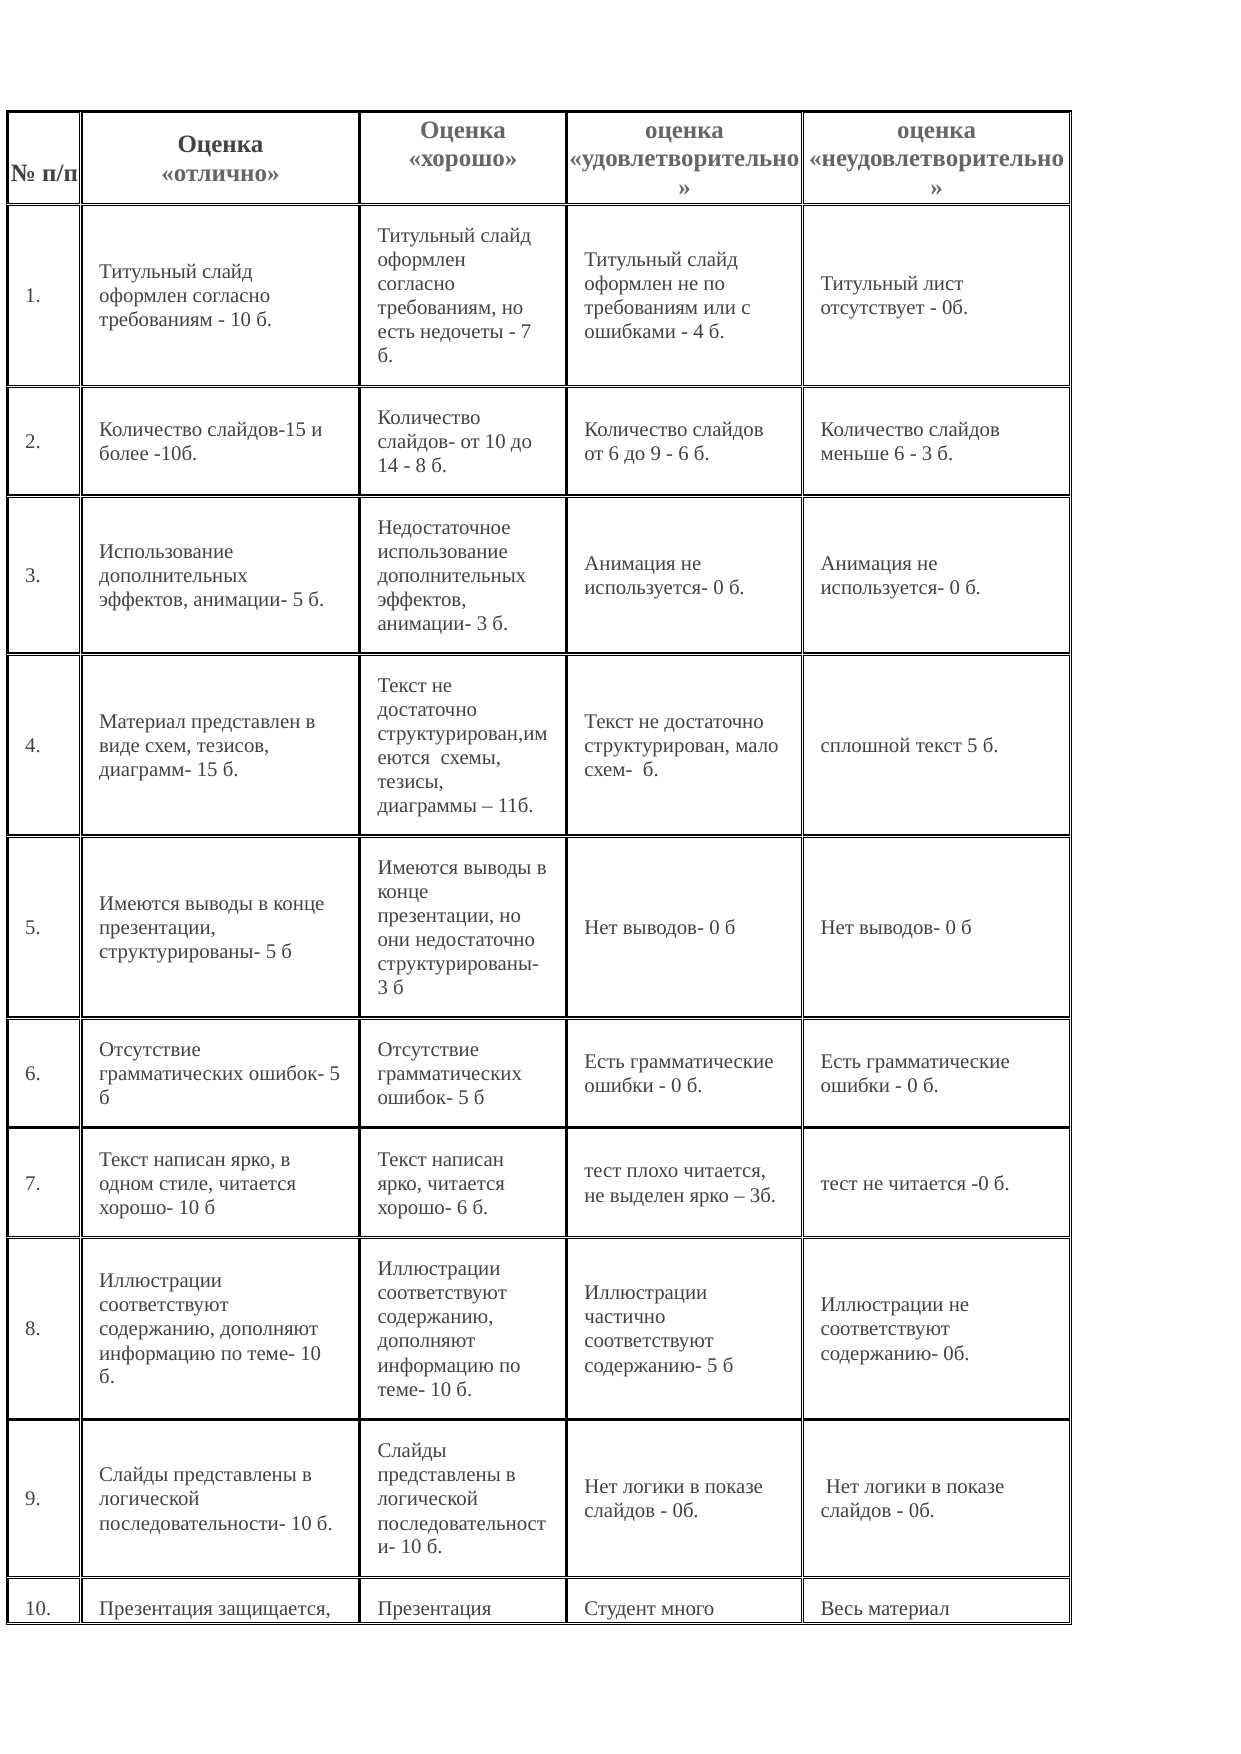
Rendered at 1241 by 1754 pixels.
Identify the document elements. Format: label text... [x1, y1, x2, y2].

table_cell Использование дополнительных эффектов, анимации- 5 б. [83, 498, 358, 652]
table_cell Количество слайдов от 6 до 9 - 6 б. [568, 388, 801, 494]
table_header Оценка «отлично» [83, 113, 358, 203]
table_cell 4. [9, 656, 79, 834]
table_cell Текст написан ярко, в одном стиле, читается хорошо- 10 б [83, 1129, 358, 1236]
table_cell тест плохо читается, не выделен ярко – 3б. [568, 1129, 801, 1236]
table_header оценка «удовлетворительно» [568, 113, 801, 203]
table_header оценка «неудовлетворительно» [804, 113, 1069, 203]
table_cell 9. [9, 1421, 79, 1576]
table_cell Нет выводов- 0 б [568, 838, 801, 1016]
table_cell Материал представлен в виде схем, тезисов, диаграмм- 15 б. [83, 656, 358, 834]
table_header № п/п [9, 113, 79, 203]
table_cell 10. [9, 1579, 79, 1622]
table_cell Презентация защищается, [83, 1579, 358, 1622]
table_cell Титульный слайд оформлен не по требованиям или с ошибками - 4 б. [568, 206, 801, 384]
table_cell Титульный слайд оформлен согласно требованиям, но есть недочеты - 7 б. [361, 206, 565, 384]
table_cell 1. [9, 206, 79, 384]
table_cell Отсутствие грамматических ошибок- 5 б [83, 1020, 358, 1126]
table_cell Имеются выводы в конце презентации, структурированы- 5 б [83, 838, 358, 1016]
table_cell 5. [9, 838, 79, 1016]
table_cell 8. [9, 1239, 79, 1418]
table_cell Титульный лист отсутствует - 0б. [804, 206, 1069, 384]
table_cell тест не читается -0 б. [804, 1129, 1069, 1236]
table_cell сплошной текст 5 б. [804, 656, 1069, 834]
table_cell Нет логики в показе слайдов - 0б. [568, 1421, 801, 1576]
table_cell Анимация не используется- 0 б. [804, 498, 1069, 652]
table_cell Есть грамматические ошибки - 0 б. [568, 1020, 801, 1126]
table_cell Количество слайдов меньше 6 - 3 б. [804, 388, 1069, 494]
table_cell Есть грамматические ошибки - 0 б. [804, 1020, 1069, 1126]
table_cell Нет выводов- 0 б [804, 838, 1069, 1016]
table_cell Недостаточное использование дополнительных эффектов, анимации- 3 б. [361, 498, 565, 652]
table_cell Имеются выводы в конце презентации, но они недостаточно структурированы- 3 б [361, 838, 565, 1016]
table_cell Титульный слайд оформлен согласно требованиям - 10 б. [83, 206, 358, 384]
table_cell Слайды представлены в логической последовательности- 10 б. [83, 1421, 358, 1576]
table_cell Нет логики в показе слайдов - 0б. [804, 1421, 1069, 1576]
table_cell Текст не достаточно структурирован,имеются схемы, тезисы, диаграммы – 11б. [361, 656, 565, 834]
table_cell 2. [9, 388, 79, 494]
table_cell Количество слайдов- от 10 до 14 - 8 б. [361, 388, 565, 494]
table_cell Студент много [568, 1579, 801, 1622]
table_cell Иллюстрации соответствуют содержанию, дополняют информацию по теме- 10 б. [83, 1239, 358, 1418]
table_cell Текст не достаточно структурирован, мало схем- б. [568, 656, 801, 834]
table_cell 7. [9, 1129, 79, 1236]
table_cell Слайды представлены в логической последовательности- 10 б. [361, 1421, 565, 1576]
table_cell Весь материал [804, 1579, 1069, 1622]
table_cell 6. [9, 1020, 79, 1126]
table_cell Отсутствие грамматических ошибок- 5 б [361, 1020, 565, 1126]
table_cell Иллюстрации соответствуют содержанию, дополняют информацию по теме- 10 б. [361, 1239, 565, 1418]
table_cell Анимация не используется- 0 б. [568, 498, 801, 652]
table_cell Презентация [361, 1579, 565, 1622]
table_header Оценка «хорошо» [361, 113, 565, 203]
table_cell Количество слайдов-15 и более -10б. [83, 388, 358, 494]
table_cell Иллюстрации частично соответствуют содержанию- 5 б [568, 1239, 801, 1418]
table_cell Иллюстрации не соответствуют содержанию- 0б. [804, 1239, 1069, 1418]
table_cell 3. [9, 498, 79, 652]
table_cell Текст написан ярко, читается хорошо- 6 б. [361, 1129, 565, 1236]
